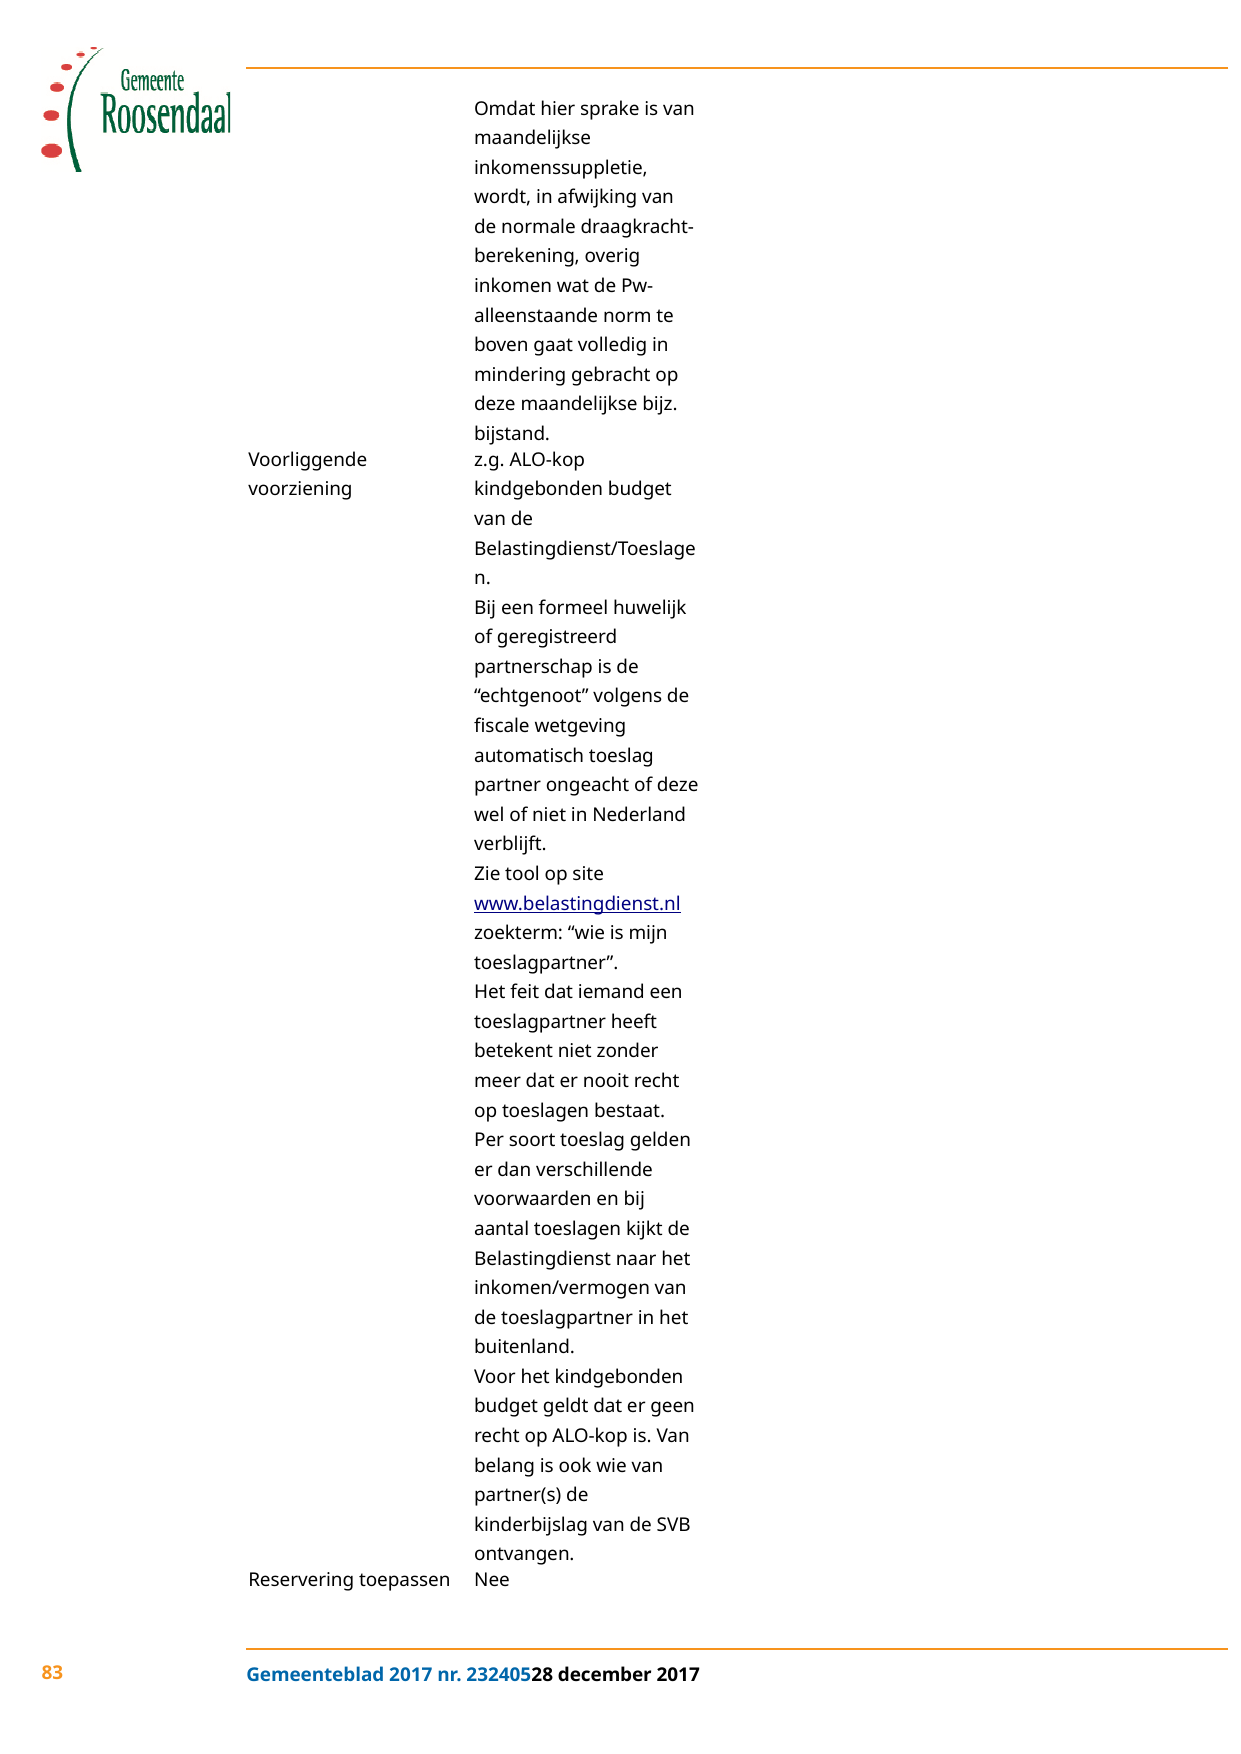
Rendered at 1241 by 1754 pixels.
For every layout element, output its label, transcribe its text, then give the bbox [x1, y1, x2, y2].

table_cell Omdat hier sprake is van maandelijkse inkomenssuppletie, wordt, in afwijking van de normale draagkracht-berekening, overig inkomen wat de Pw-alleenstaande norm te boven gaat volledig in mindering gebracht op deze maandelijkse bijz. bijstand. [474, 95, 700, 446]
table_cell [248, 95, 474, 446]
picture [41, 47, 231, 172]
table_cell Nee [474, 1566, 700, 1592]
table_cell Voorliggende voorziening [248, 446, 474, 1566]
table_cell Reservering toepassen [248, 1566, 474, 1592]
table_cell z.g. ALO-kop kindgebonden budget van de Belastingdienst/Toeslagen. Bij een formeel huwelijk of geregistreerd partnerschap is de “echtgenoot” volgens de fiscale wetgeving automatisch toeslag partner ongeacht of deze wel of niet in Nederland verblijft. Zie tool op site www.belastingdienst.nl zoekterm: “wie is mijn toeslagpartner”. Het feit dat iemand een toeslagpartner heeft betekent niet zonder meer dat er nooit recht op toeslagen bestaat. Per soort toeslag gelden er dan verschillende voorwaarden en bij aantal toeslagen kijkt de Belastingdienst naar het inkomen/vermogen van de toeslagpartner in het buitenland. Voor het kindgebonden budget geldt dat er geen recht op ALO-kop is. Van belang is ook wie van partner(s) de kinderbijslag van de SVB ontvangen. [474, 446, 700, 1566]
